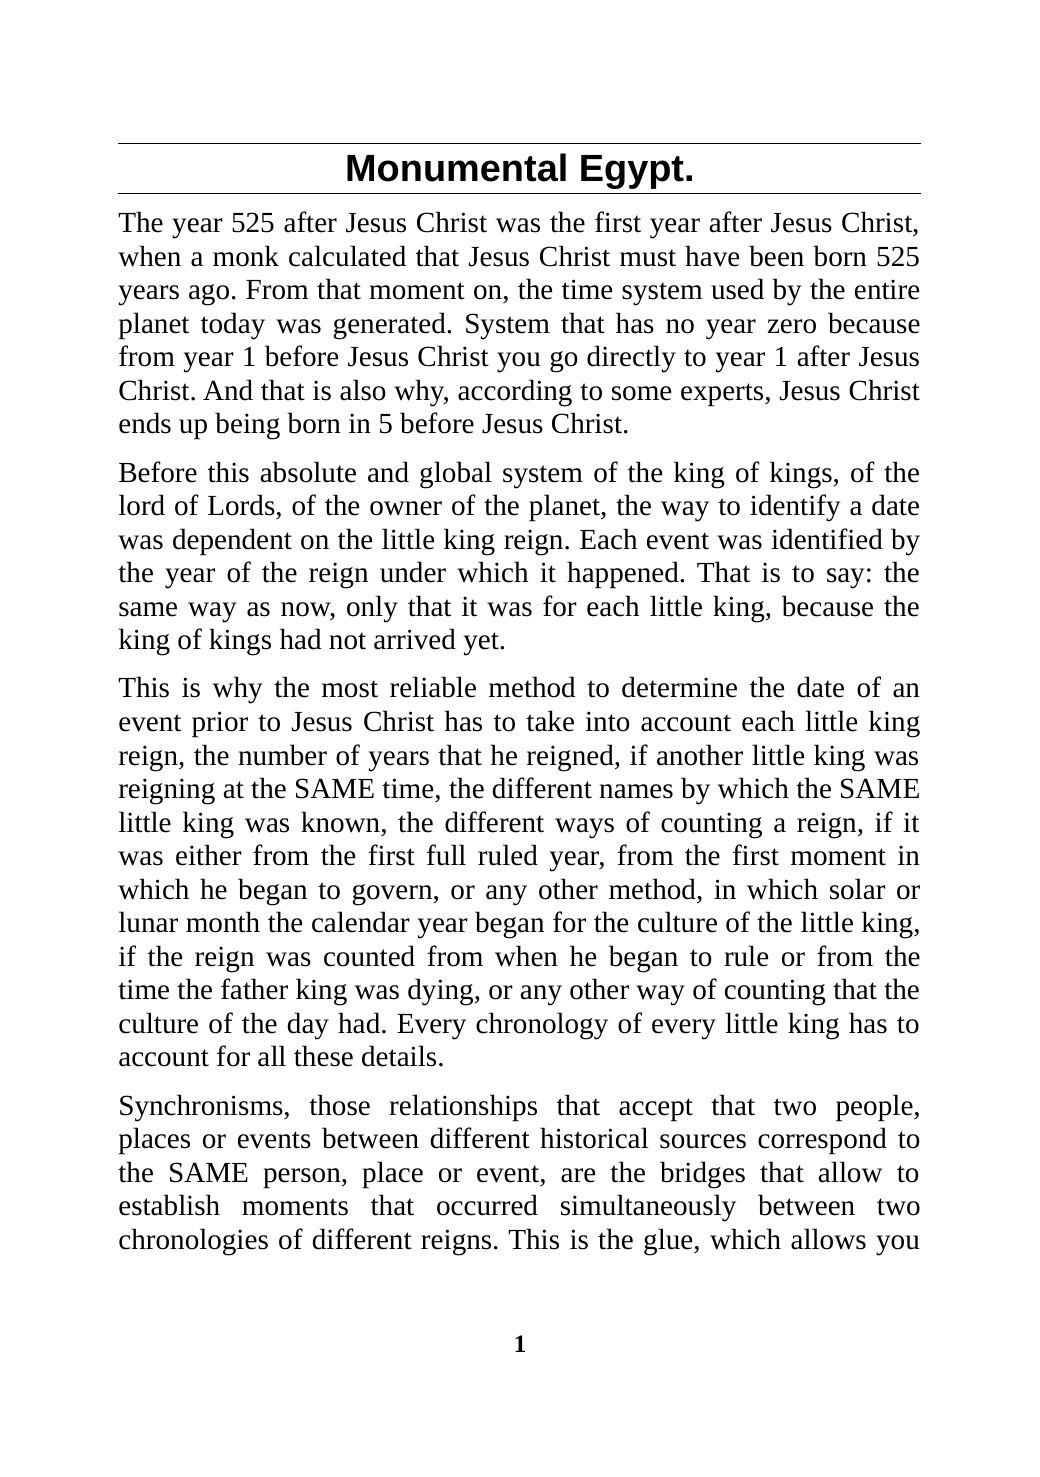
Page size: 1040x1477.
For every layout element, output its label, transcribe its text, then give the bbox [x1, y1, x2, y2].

text This is why the most reliable method to determine the date of an event prior to Jesus Christ has to take into account each little king reign, the number of years that he reigned, if another little king was reigning at the SAME time, the different names by which the SAME little king was known, the different ways of counting a reign, if it was either from the first full ruled year, from the first moment in which he began to govern, or any other method, in which solar or lunar month the calendar year began for the culture of the little king, if the reign was counted from when he began to rule or from the time the father king was dying, or any other way of counting that the culture of the day had. Every chronology of every little king has to account for all these details. [118, 671, 921, 1073]
subtitle Monumental Egypt. [118, 144, 921, 193]
text The year 525 after Jesus Christ was the first year after Jesus Christ, when a monk calculated that Jesus Christ must have been born 525 years ago. From that moment on, the time system used by the entire planet today was generated. System that has no year zero because from year 1 before Jesus Christ you go directly to year 1 after Jesus Christ. And that is also why, according to some experts, Jesus Christ ends up being born in 5 before Jesus Christ. [118, 205, 921, 440]
text Before this absolute and global system of the king of kings, of the lord of Lords, of the owner of the planet, the way to identify a date was dependent on the little king reign. Each event was identified by the year of the reign under which it happened. That is to say: the same way as now, only that it was for each little king, because the king of kings had not arrived yet. [118, 455, 921, 656]
text Synchronisms, those relationships that accept that two people, places or events between different historical sources correspond to the SAME person, place or event, are the bridges that allow to establish moments that occurred simultaneously between two chronologies of different reigns. This is the glue, which allows you [118, 1088, 921, 1255]
